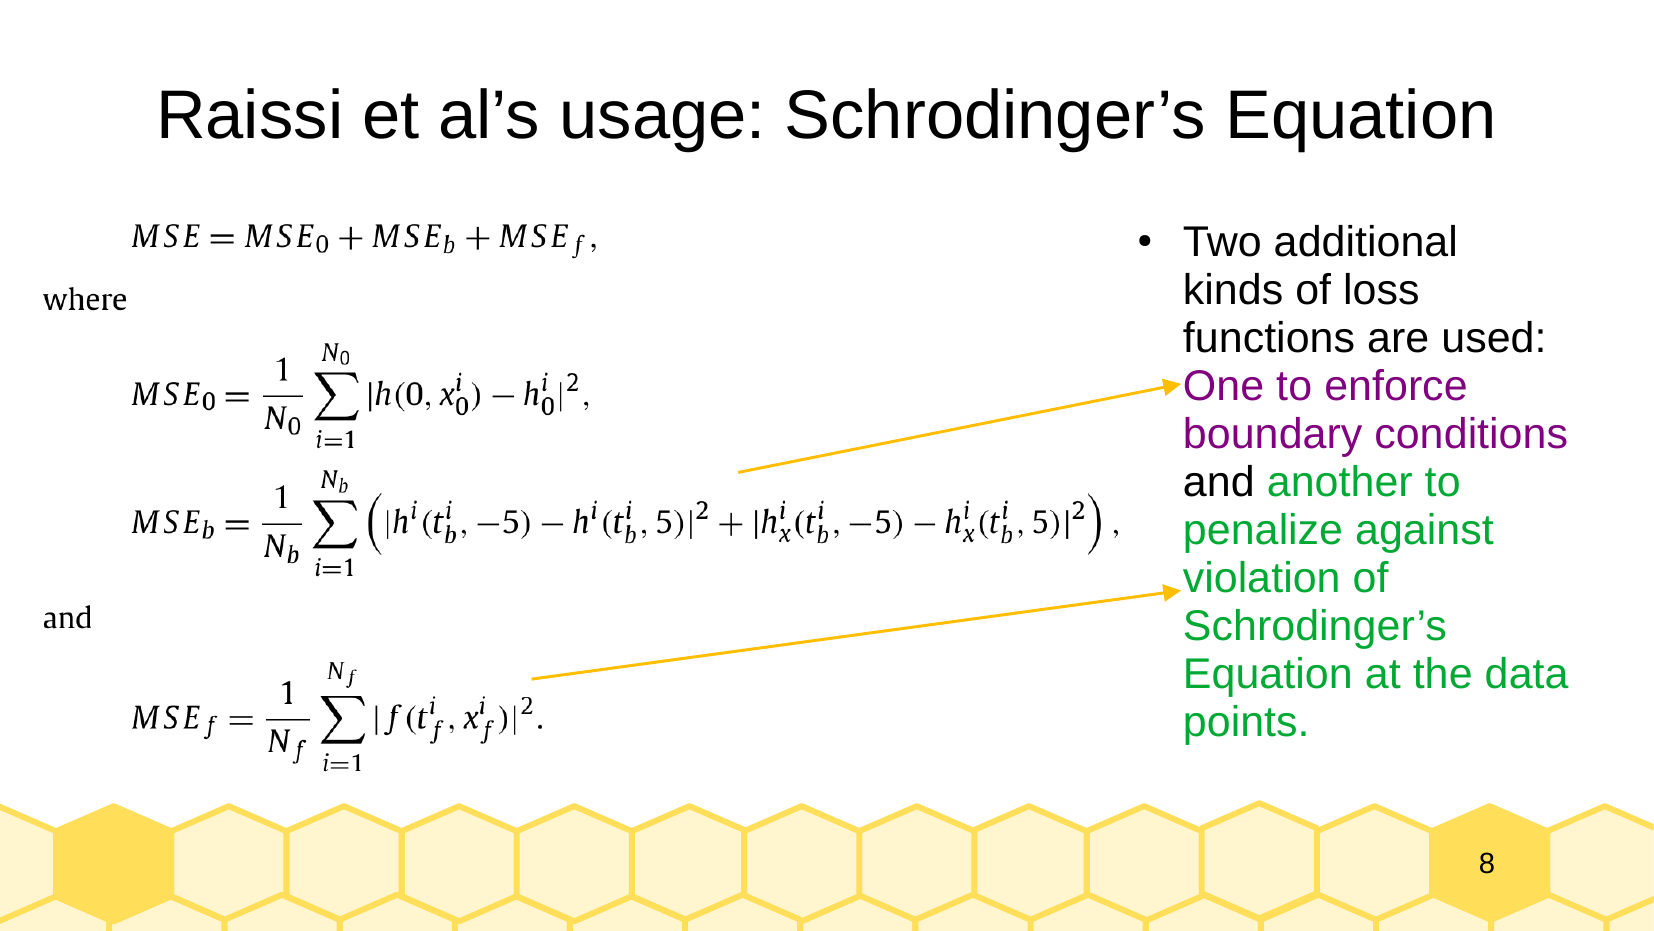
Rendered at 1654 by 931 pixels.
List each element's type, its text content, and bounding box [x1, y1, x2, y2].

picture [10, 187, 1123, 798]
list Two additional kinds of loss functions are used: One to enforce boundary conditions and another to penalize against violation of Schrodinger’s Equation at the data points. [1123, 217, 1571, 758]
title Raissi et al’s usage: Schrodinger’s Equation [82, 37, 1571, 193]
